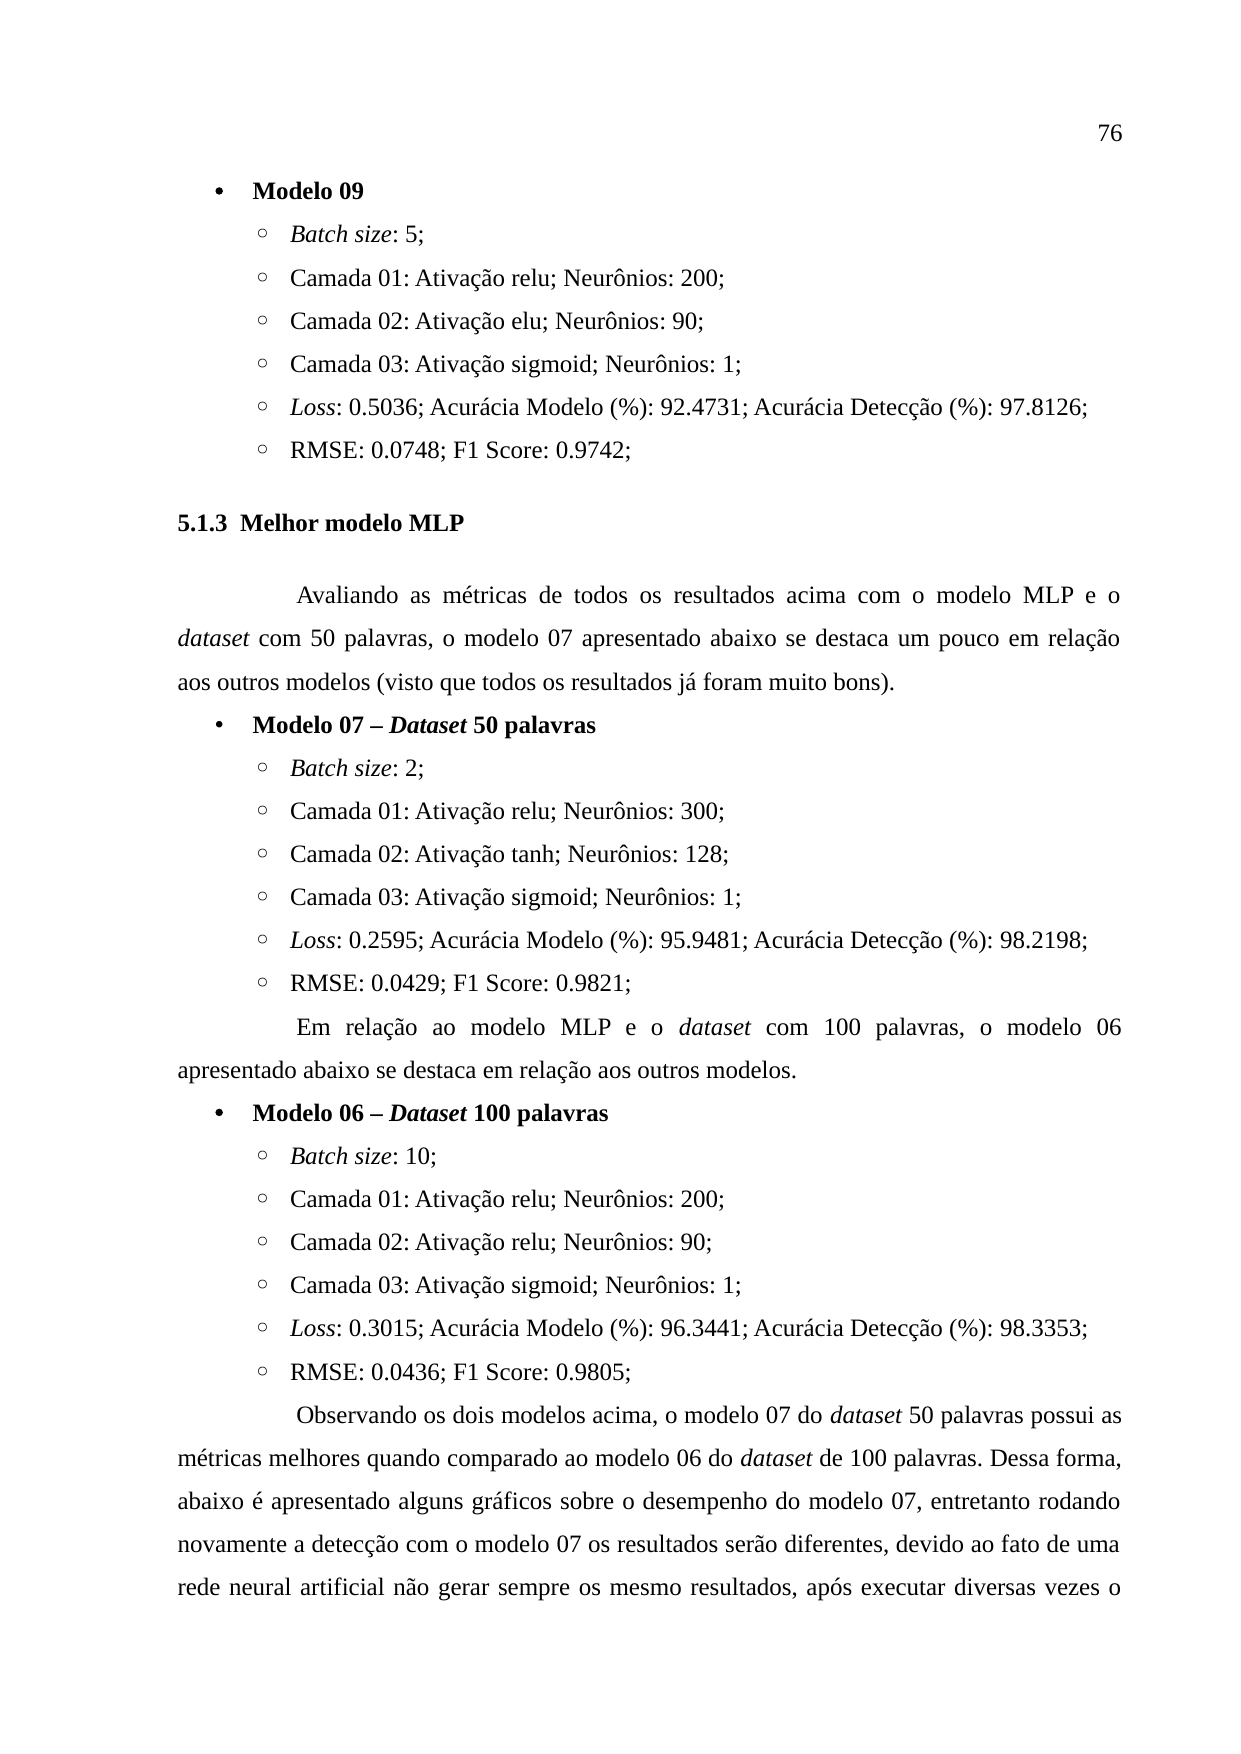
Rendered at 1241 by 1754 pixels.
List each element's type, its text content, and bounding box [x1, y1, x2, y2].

list Batch size: 2; [252, 753, 1122, 782]
list Modelo 09 [215, 176, 1122, 205]
list Camada 01: Ativação relu; Neurônios: 200; [252, 1184, 1122, 1213]
list Batch size: 10; [252, 1141, 1122, 1170]
list Modelo 06 – Dataset 100 palavras [215, 1098, 1122, 1127]
list Camada 03: Ativação sigmoid; Neurônios: 1; [252, 1270, 1122, 1299]
list Camada 02: Ativação elu; Neurônios: 90; [252, 306, 1122, 334]
list Camada 03: Ativação sigmoid; Neurônios: 1; [252, 882, 1122, 911]
list Modelo 07 – Dataset 50 palavras [215, 710, 1122, 738]
list RMSE: 0.0429; F1 Score: 0.9821; [252, 968, 1122, 997]
list Batch size: 5; [252, 219, 1122, 248]
list Camada 02: Ativação tanh; Neurônios: 128; [252, 839, 1122, 868]
text Avaliando as métricas de todos os resultados acima com o modelo MLP e o dataset com 50 palavras, o modelo 07 apresentado abaixo se destaca um pouco em relação aos outros modelos (visto que todos os resultados já foram muito bons). [177, 580, 1122, 695]
list Camada 03: Ativação sigmoid; Neurônios: 1; [252, 349, 1122, 378]
list RMSE: 0.0436; F1 Score: 0.9805; [252, 1357, 1122, 1385]
text Observando os dois modelos acima, o modelo 07 do dataset 50 palavras possui as métricas melhores quando comparado ao modelo 06 do dataset de 100 palavras. Dessa forma, abaixo é apresentado alguns gráficos sobre o desempenho do modelo 07, entretanto rodando novamente a detecção com o modelo 07 os resultados serão diferentes, devido ao fato de uma rede neural artificial não gerar sempre os mesmo resultados, após executar diversas vezes o [177, 1400, 1122, 1601]
list Camada 01: Ativação relu; Neurônios: 300; [252, 796, 1122, 825]
list RMSE: 0.0748; F1 Score: 0.9742; [252, 435, 1122, 464]
subtitle Melhor modelo MLP [177, 508, 1122, 536]
list Loss: 0.3015; Acurácia Modelo (%): 96.3441; Acurácia Detecção (%): 98.3353; [252, 1313, 1122, 1342]
list Camada 01: Ativação relu; Neurônios: 200; [252, 263, 1122, 291]
list Camada 02: Ativação relu; Neurônios: 90; [252, 1227, 1122, 1256]
list Loss: 0.2595; Acurácia Modelo (%): 95.9481; Acurácia Detecção (%): 98.2198; [252, 925, 1122, 954]
text Em relação ao modelo MLP e o dataset com 100 palavras, o modelo 06 apresentado abaixo se destaca em relação aos outros modelos. [177, 1012, 1122, 1083]
list Loss: 0.5036; Acurácia Modelo (%): 92.4731; Acurácia Detecção (%): 97.8126; [252, 392, 1122, 421]
